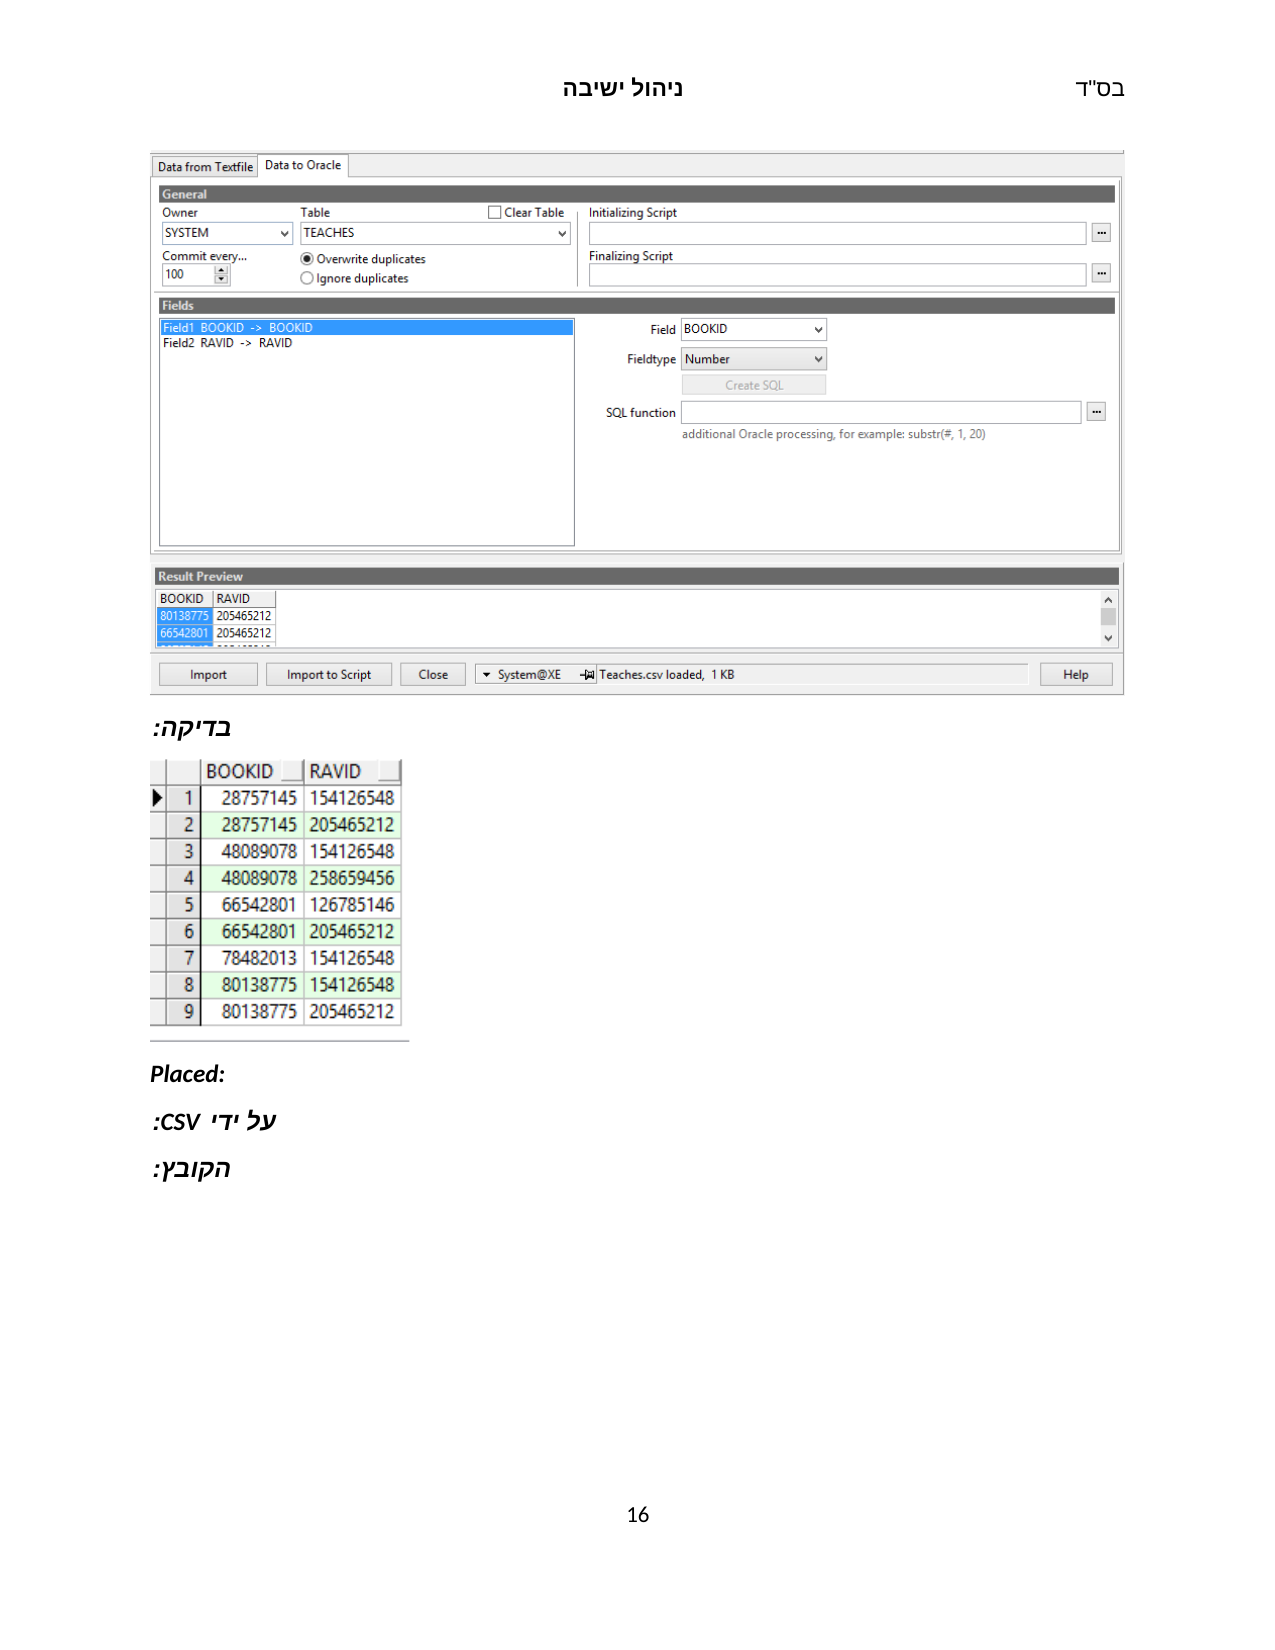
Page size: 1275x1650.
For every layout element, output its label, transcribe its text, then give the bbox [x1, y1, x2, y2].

text Placed: [150, 1059, 1125, 1089]
text בדיקה: [150, 713, 1125, 741]
text הקובץ: [150, 1154, 1125, 1183]
text על ידי CSV: [150, 1106, 1125, 1137]
